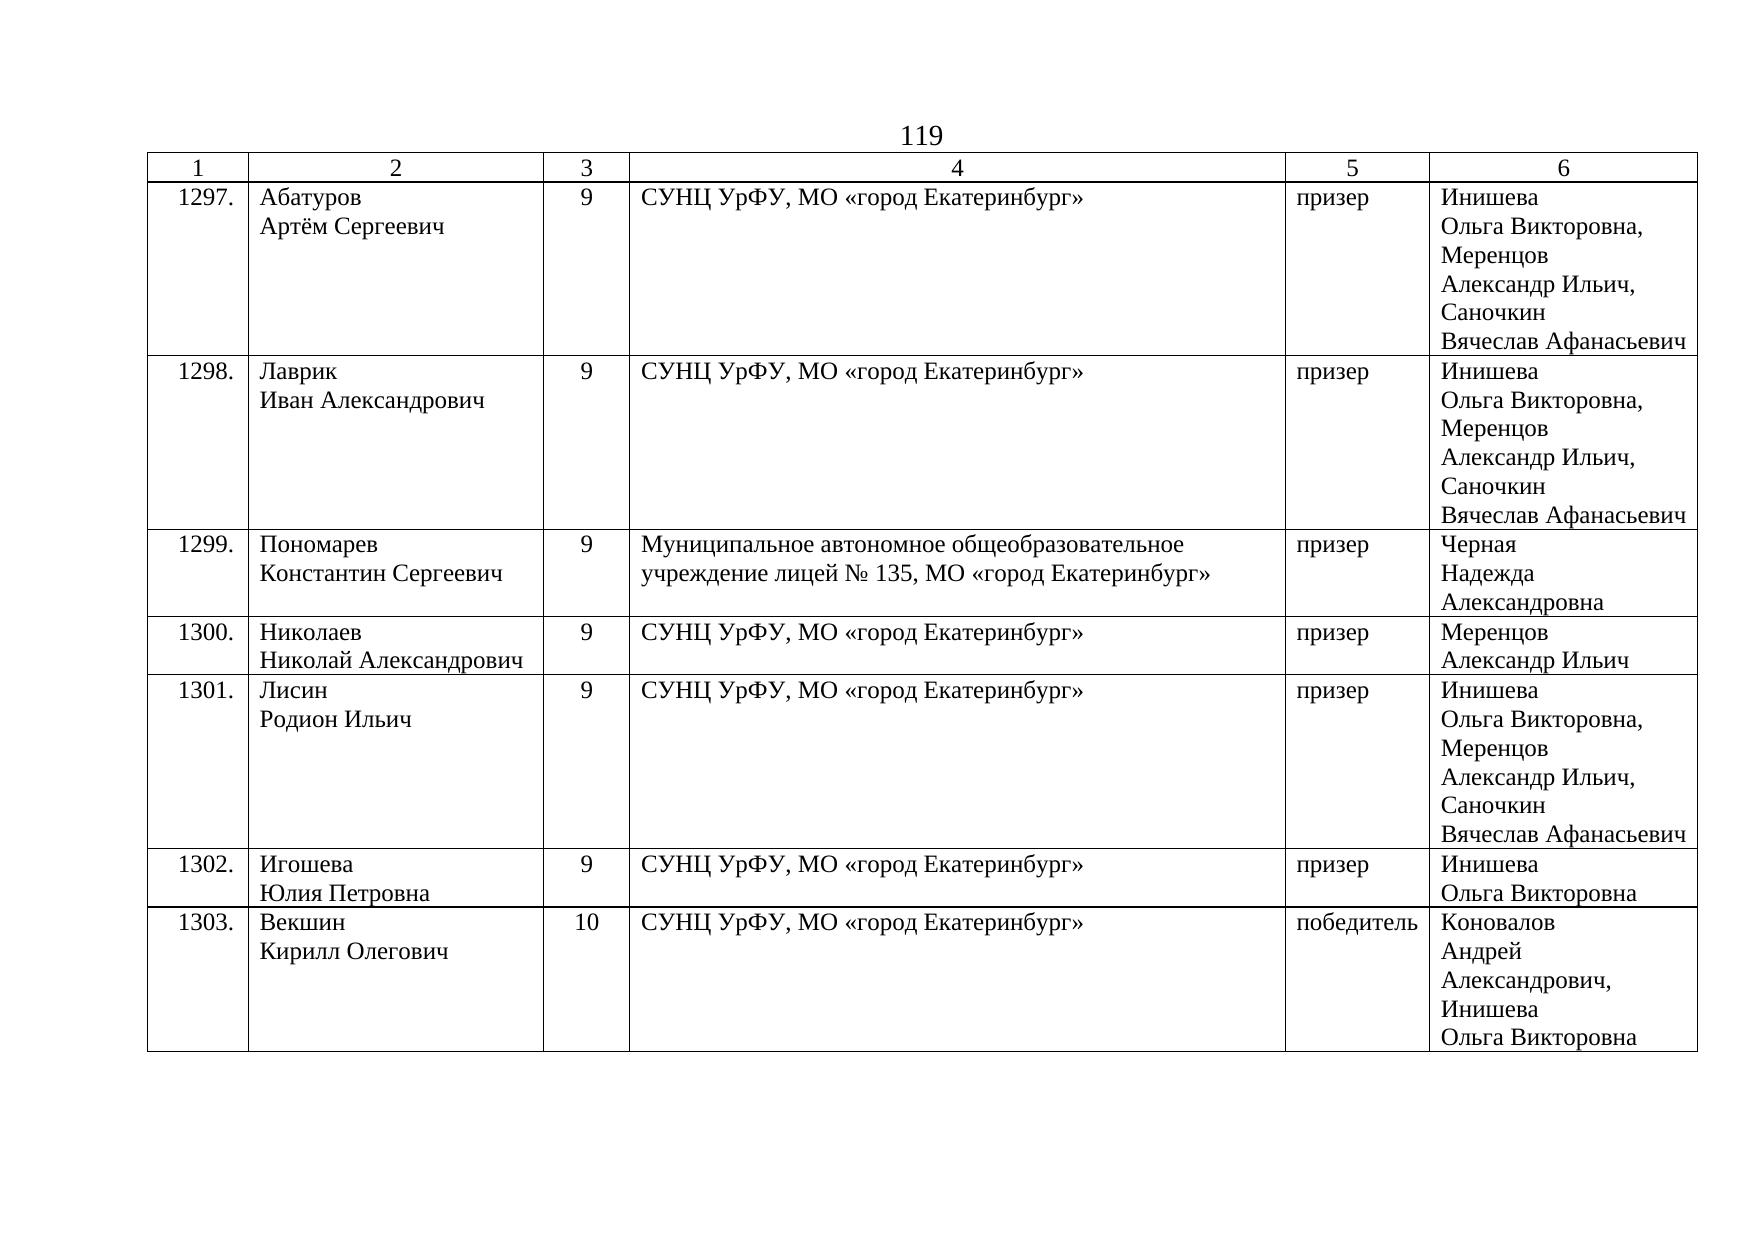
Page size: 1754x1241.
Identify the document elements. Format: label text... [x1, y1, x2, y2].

table_cell [148, 849, 248, 906]
table_cell Векшин Кирилл Олегович [249, 908, 543, 1051]
table_cell СУНЦ УрФУ, МО «город Екатеринбург» [630, 849, 1285, 906]
table_cell СУНЦ УрФУ, МО «город Екатеринбург» [630, 675, 1285, 848]
table_cell призер [1286, 617, 1429, 674]
table_cell Лаврик Иван Александрович [249, 356, 543, 528]
table_cell [148, 617, 248, 674]
table_cell Коновалов Андрей Александрович, Инишева Ольга Викторовна [1430, 908, 1697, 1051]
table_cell Абатуров Артём Сергеевич [249, 183, 543, 355]
table_cell Муниципальное автономное общеобразовательное учреждение лицей № 135, МО «город Екатеринбург» [630, 530, 1285, 616]
table_cell Инишева Ольга Викторовна, Меренцов Александр Ильич, Саночкин Вячеслав Афанасьевич [1430, 183, 1697, 355]
table_cell Инишева Ольга Викторовна, Меренцов Александр Ильич, Саночкин Вячеслав Афанасьевич [1430, 675, 1697, 848]
table_cell [148, 530, 248, 616]
table_cell [148, 356, 248, 528]
table_header 4 [630, 153, 1285, 181]
table_cell Меренцов Александр Ильич [1430, 617, 1697, 674]
table_header 5 [1286, 153, 1429, 181]
table_cell победитель [1286, 908, 1429, 1051]
table_cell 9 [544, 675, 629, 848]
table_cell призер [1286, 356, 1429, 528]
table_cell 10 [544, 908, 629, 1051]
table_cell 9 [544, 356, 629, 528]
table_cell призер [1286, 675, 1429, 848]
table_cell 9 [544, 849, 629, 906]
table_cell Черная Надежда Александровна [1430, 530, 1697, 616]
table_cell [148, 675, 248, 848]
table_cell Инишева Ольга Викторовна [1430, 849, 1697, 906]
table_cell 9 [544, 183, 629, 355]
table_cell СУНЦ УрФУ, МО «город Екатеринбург» [630, 617, 1285, 674]
table_header 3 [544, 153, 629, 181]
table_cell Николаев Николай Александрович [249, 617, 543, 674]
table_cell призер [1286, 849, 1429, 906]
table_cell СУНЦ УрФУ, МО «город Екатеринбург» [630, 356, 1285, 528]
table_cell 9 [544, 617, 629, 674]
table_cell Пономарев Константин Сергеевич [249, 530, 543, 616]
table_cell призер [1286, 183, 1429, 355]
table_cell призер [1286, 530, 1429, 616]
table_cell [148, 183, 248, 355]
table_cell СУНЦ УрФУ, МО «город Екатеринбург» [630, 183, 1285, 355]
table_header 1 [148, 153, 248, 181]
table_header 2 [249, 153, 543, 181]
table_cell СУНЦ УрФУ, МО «город Екатеринбург» [630, 908, 1285, 1051]
table_cell Инишева Ольга Викторовна, Меренцов Александр Ильич, Саночкин Вячеслав Афанасьевич [1430, 356, 1697, 528]
table_cell [148, 908, 248, 1051]
table_header 6 [1430, 153, 1697, 181]
table_cell Лисин Родион Ильич [249, 675, 543, 848]
table_cell 9 [544, 530, 629, 616]
table_cell Игошева Юлия Петровна [249, 849, 543, 906]
